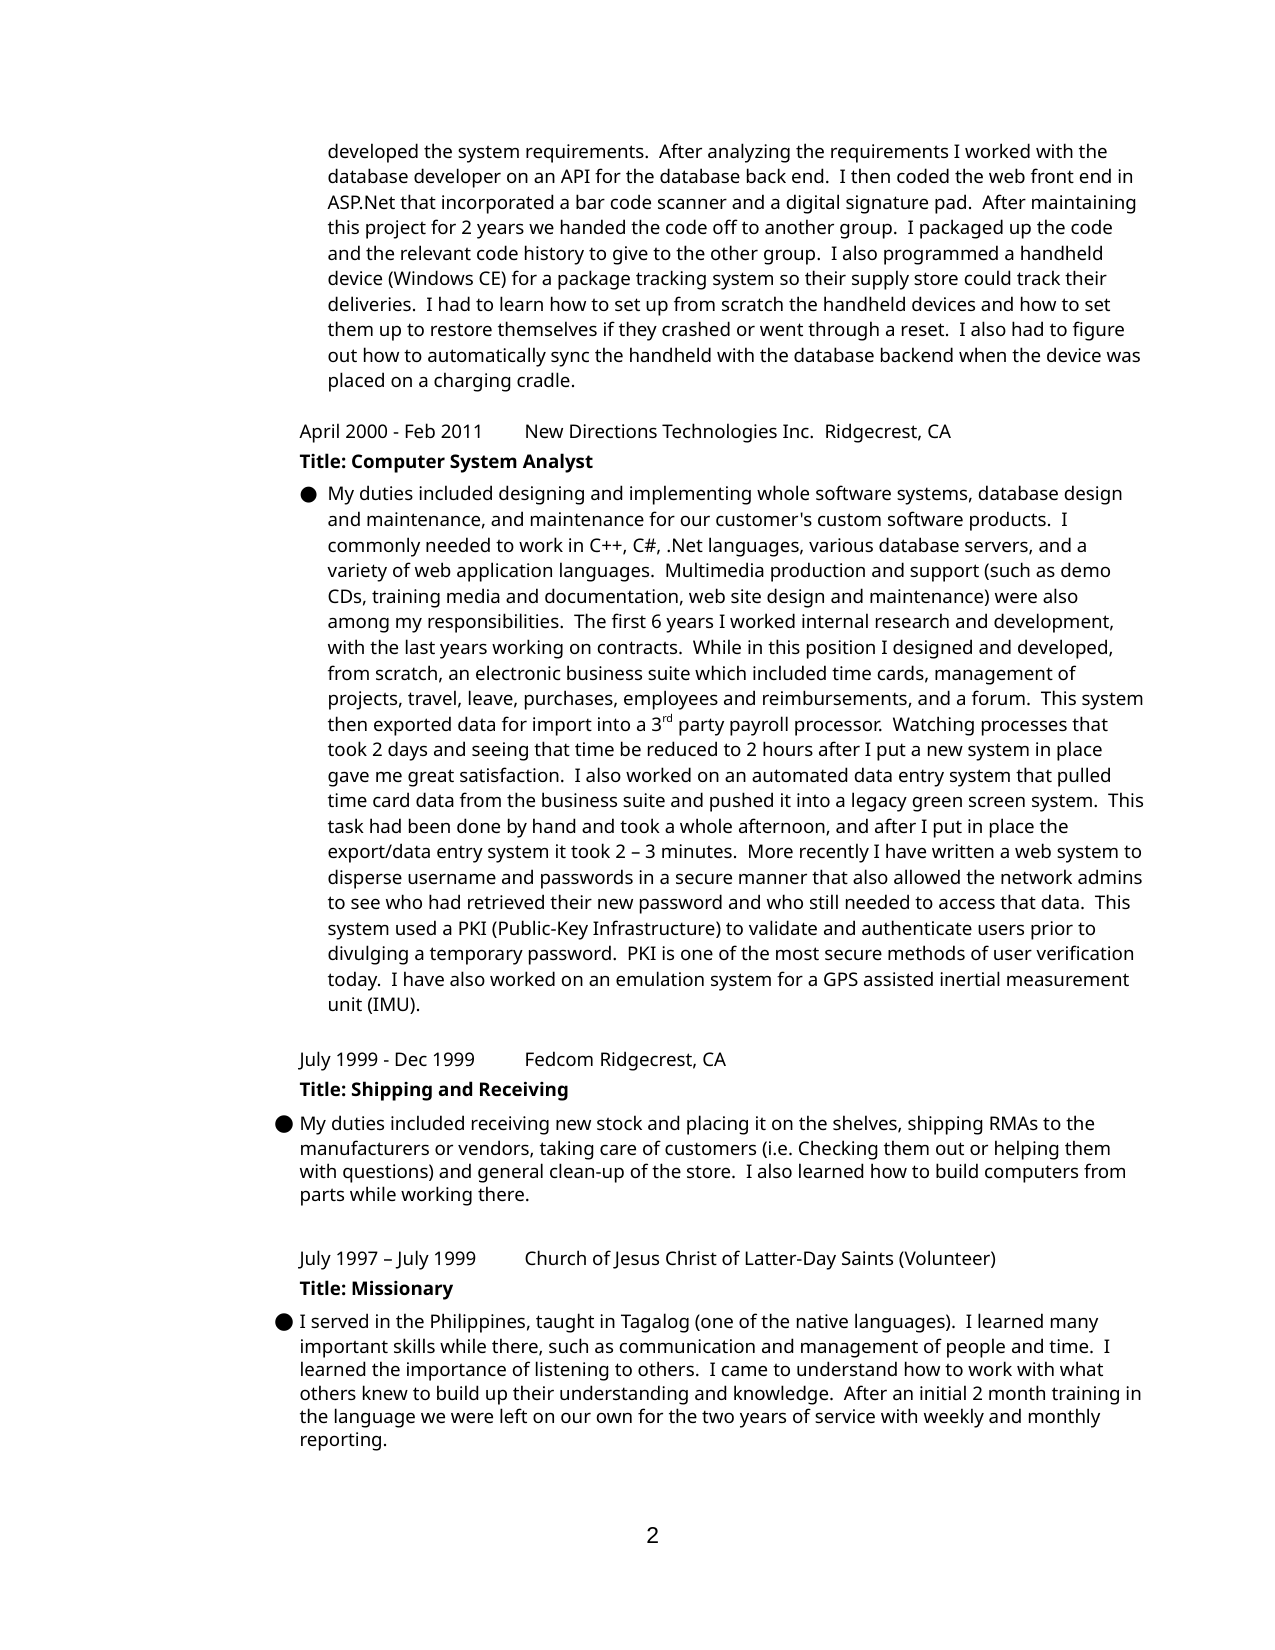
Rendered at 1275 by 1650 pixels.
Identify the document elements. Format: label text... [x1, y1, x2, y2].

table_cell [273, 128, 299, 1500]
table_cell developed the system requirements. After analyzing the requirements I worked with the database developer on an API for the database back end. I then coded the web front end in ASP.Net that incorporated a bar code scanner and a digital signature pad. After maintaining this project for 2 years we handed the code off to another group. I packaged up the code and the relevant code history to give to the other group. I also programmed a handheld device (Windows CE) for a package tracking system so their supply store could track their deliveries. I had to learn how to set up from scratch the handheld devices and how to set them up to restore themselves if they crashed or went through a reset. I also had to figure out how to automatically sync the handheld with the database backend when the device was placed on a charging cradle. April 2000 - Feb 2011 New Directions Technologies Inc. Ridgecrest, CA Title: Computer System Analyst My duties included designing and implementing whole software systems, database design and maintenance, and maintenance for our customer's custom software products. I commonly needed to work in C++, C#, .Net languages, various database servers, and a variety of web application languages. Multimedia production and support (such as demo CDs, training media and documentation, web site design and maintenance) were also among my responsibilities. The first 6 years I worked internal research and development, with the last years working on contracts. While in this position I designed and developed, from scratch, an electronic business suite which included time cards, management of projects, travel, leave, purchases, employees and reimbursements, and a forum. This system then exported data for import into a 3rd party payroll processor. Watching processes that took 2 days and seeing that time be reduced to 2 hours after I put a new system in place gave me great satisfaction. I also worked on an automated data entry system that pulled time card data from the business suite and pushed it into a legacy green screen system. This task had been done by hand and took a whole afternoon, and after I put in place the export/data entry system it took 2 – 3 minutes. More recently I have written a web system to disperse username and passwords in a secure manner that also allowed the network admins to see who had retrieved their new password and who still needed to access that data. This system used a PKI (Public-Key Infrastructure) to validate and authenticate users prior to divulging a temporary password. PKI is one of the most secure methods of user verification today. I have also worked on an emulation system for a GPS assisted inertial measurement unit (IMU). July 1999 - Dec 1999 Fedcom Ridgecrest, CA Title: Shipping and Receiving My duties included receiving new stock and placing it on the shelves, shipping RMAs to the manufacturers or vendors, taking care of customers (i.e. Checking them out or helping them with questions) and general clean-up of the store. I also learned how to build computers from parts while working there. July 1997 – July 1999 Church of Jesus Christ of Latter-Day Saints (Volunteer) Title: Missionary I served in the Philippines, taught in Tagalog (one of the native languages). I learned many important skills while there, such as communication and management of people and time. I learned the importance of listening to others. I came to understand how to work with what others knew to build up their understanding and knowledge. After an initial 2 month training in the language we were left on our own for the two years of service with weekly and monthly reporting. [299, 128, 1144, 1500]
table_cell [132, 128, 273, 1500]
